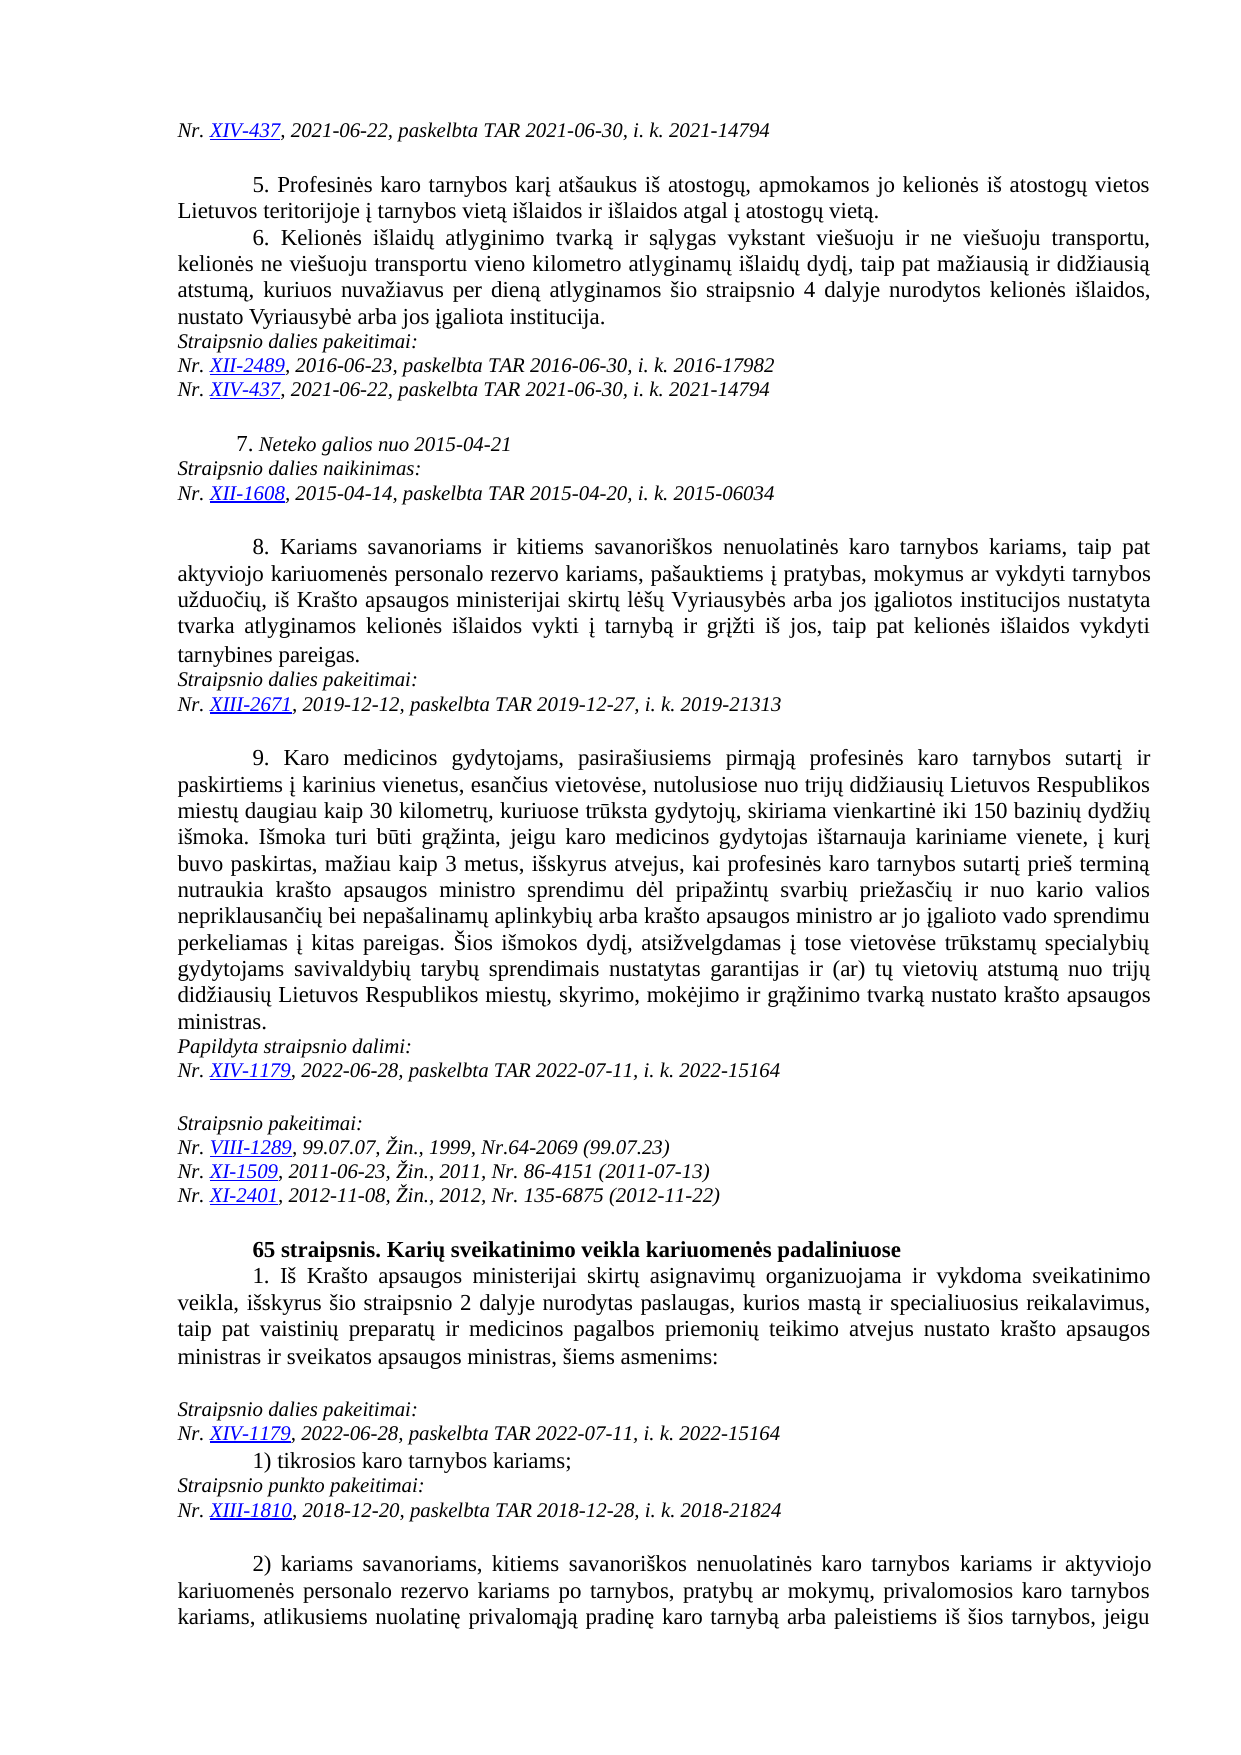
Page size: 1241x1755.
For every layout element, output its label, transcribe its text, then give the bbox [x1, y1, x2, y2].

text 2) kariams savanoriams, kitiems savanoriškos nenuolatinės karo tarnybos kariams ir aktyviojo kariuomenės personalo rezervo kariams po tarnybos, pratybų ar mokymų, privalomosios karo tarnybos kariams, atlikusiems nuolatinę privalomąją pradinę karo tarnybą arba paleistiems iš šios tarnybos, jeigu [177, 1550, 1152, 1629]
text 5. Profesinės karo tarnybos karį atšaukus iš atostogų, apmokamos jo kelionės iš atostogų vietos Lietuvos teritorijoje į tarnybos vietą išlaidos ir išlaidos atgal į atostogų vietą. [177, 171, 1152, 224]
text Nr. XII-2489, 2016-06-23, paskelbta TAR 2016-06-30, i. k. 2016-17982 [177, 353, 1152, 377]
text Straipsnio pakeitimai: [177, 1111, 1152, 1135]
text 6. Kelionės išlaidų atlyginimo tvarką ir sąlygas vykstant viešuoju ir ne viešuoju transportu, kelionės ne viešuoju transportu vieno kilometro atlyginamų išlaidų dydį, taip pat mažiausią ir didžiausią atstumą, kuriuos nuvažiavus per dieną atlyginamos šio straipsnio 4 dalyje nurodytos kelionės išlaidos, nustato Vyriausybė arba jos įgaliota institucija. [177, 224, 1152, 329]
text 1) tikrosios karo tarnybos kariams; [177, 1445, 1152, 1473]
text Nr. XIV-1179, 2022-06-28, paskelbta TAR 2022-07-11, i. k. 2022-15164 [177, 1058, 1152, 1082]
text Nr. XIV-1179, 2022-06-28, paskelbta TAR 2022-07-11, i. k. 2022-15164 [177, 1421, 1152, 1445]
text 65 straipsnis. Karių sveikatinimo veikla kariuomenės padaliniuose [177, 1236, 1152, 1262]
text 7. Neteko galios nuo 2015-04-21 [177, 430, 1152, 456]
text Nr. XI-1509, 2011-06-23, Žin., 2011, Nr. 86-4151 (2011-07-13) [177, 1159, 1152, 1183]
text Papildyta straipsnio dalimi: [177, 1034, 1152, 1058]
text Nr. XIV-437, 2021-06-22, paskelbta TAR 2021-06-30, i. k. 2021-14794 [177, 377, 1152, 401]
text Nr. VIII-1289, 99.07.07, Žin., 1999, Nr.64-2069 (99.07.23) [177, 1135, 1152, 1159]
text 1. Iš Krašto apsaugos ministerijai skirtų asignavimų organizuojama ir vykdoma sveikatinimo veikla, išskyrus šio straipsnio 2 dalyje nurodytas paslaugas, kurios mastą ir specialiuosius reikalavimus, taip pat vaistinių preparatų ir medicinos pagalbos priemonių teikimo atvejus nustato krašto apsaugos ministras ir sveikatos apsaugos ministras, šiems asmenims: [177, 1262, 1152, 1370]
text Nr. XI-2401, 2012-11-08, Žin., 2012, Nr. 135-6875 (2012-11-22) [177, 1183, 1152, 1207]
text Nr. XIV-437, 2021-06-22, paskelbta TAR 2021-06-30, i. k. 2021-14794 [177, 118, 1152, 142]
text Straipsnio dalies pakeitimai: [177, 667, 1152, 691]
text 9. Karo medicinos gydytojams, pasirašiusiems pirmąją profesinės karo tarnybos sutartį ir paskirtiems į karinius vienetus, esančius vietovėse, nutolusiose nuo trijų didžiausių Lietuvos Respublikos miestų daugiau kaip 30 kilometrų, kuriuose trūksta gydytojų, skiriama vienkartinė iki 150 bazinių dydžių išmoka. Išmoka turi būti grąžinta, jeigu karo medicinos gydytojas ištarnauja kariniame vienete, į kurį buvo paskirtas, mažiau kaip 3 metus, išskyrus atvejus, kai profesinės karo tarnybos sutartį prieš terminą nutraukia krašto apsaugos ministro sprendimu dėl pripažintų svarbių priežasčių ir nuo kario valios nepriklausančių bei nepašalinamų aplinkybių arba krašto apsaugos ministro ar jo įgalioto vado sprendimu perkeliamas į kitas pareigas. Šios išmokos dydį, atsižvelgdamas į tose vietovėse trūkstamų specialybių gydytojams savivaldybių tarybų sprendimais nustatytas garantijas ir (ar) tų vietovių atstumą nuo trijų didžiausių Lietuvos Respublikos miestų, skyrimo, mokėjimo ir grąžinimo tvarką nustato krašto apsaugos ministras. [177, 744, 1152, 1034]
text Straipsnio dalies naikinimas: [177, 456, 1152, 480]
text 8. Kariams savanoriams ir kitiems savanoriškos nenuolatinės karo tarnybos kariams, taip pat aktyviojo kariuomenės personalo rezervo kariams, pašauktiems į pratybas, mokymus ar vykdyti tarnybos užduočių, iš Krašto apsaugos ministerijai skirtų lėšų Vyriausybės arba jos įgaliotos institucijos nustatyta tvarka atlyginamos kelionės išlaidos vykti į tarnybą ir grįžti iš jos, taip pat kelionės išlaidos vykdyti tarnybines pareigas. [177, 533, 1152, 667]
text Straipsnio dalies pakeitimai: [177, 1397, 1152, 1421]
text Straipsnio punkto pakeitimai: [177, 1473, 1152, 1497]
text Nr. XIII-2671, 2019-12-12, paskelbta TAR 2019-12-27, i. k. 2019-21313 [177, 691, 1152, 716]
text Nr. XII-1608, 2015-04-14, paskelbta TAR 2015-04-20, i. k. 2015-06034 [177, 480, 1152, 504]
text Straipsnio dalies pakeitimai: [177, 329, 1152, 353]
text Nr. XIII-1810, 2018-12-20, paskelbta TAR 2018-12-28, i. k. 2018-21824 [177, 1497, 1152, 1522]
